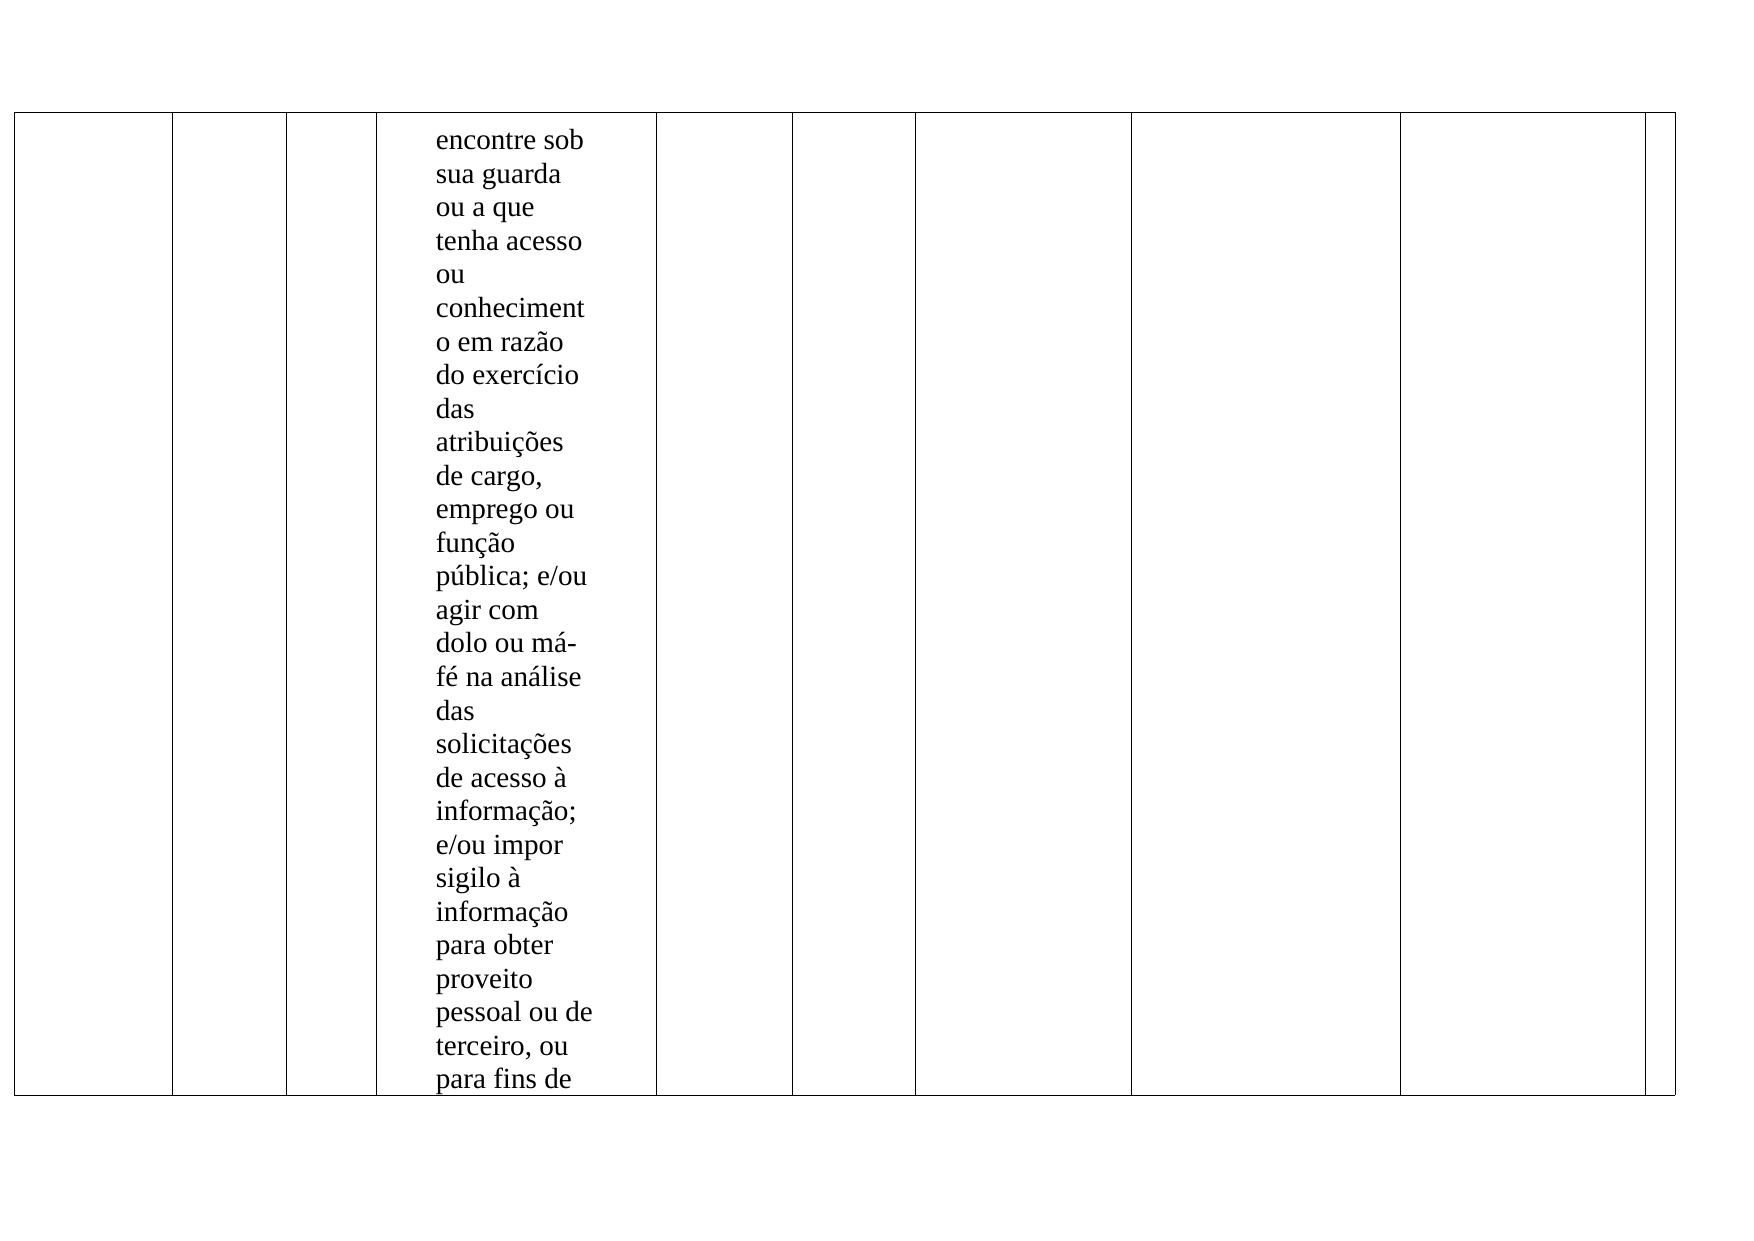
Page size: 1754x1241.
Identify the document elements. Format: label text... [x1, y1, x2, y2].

table_cell [15, 113, 172, 1095]
table_cell [1401, 113, 1645, 1095]
table_cell [173, 113, 286, 1095]
table_cell [1676, 112, 1745, 1095]
table_cell [793, 113, 915, 1095]
table_cell [657, 113, 792, 1095]
table_cell [1132, 113, 1400, 1095]
table_cell [1646, 113, 1675, 1095]
table_cell [287, 113, 376, 1095]
table_cell [916, 113, 1131, 1095]
table_cell encontre sob sua guarda ou a que tenha acesso ou conhecimento em razão do exercício das atribuições de cargo, emprego ou função pública; e/ou agir com dolo ou má-fé na análise das solicitações de acesso à informação; e/ou impor sigilo à informação para obter proveito pessoal ou de terceiro, ou para fins de [377, 113, 656, 1095]
